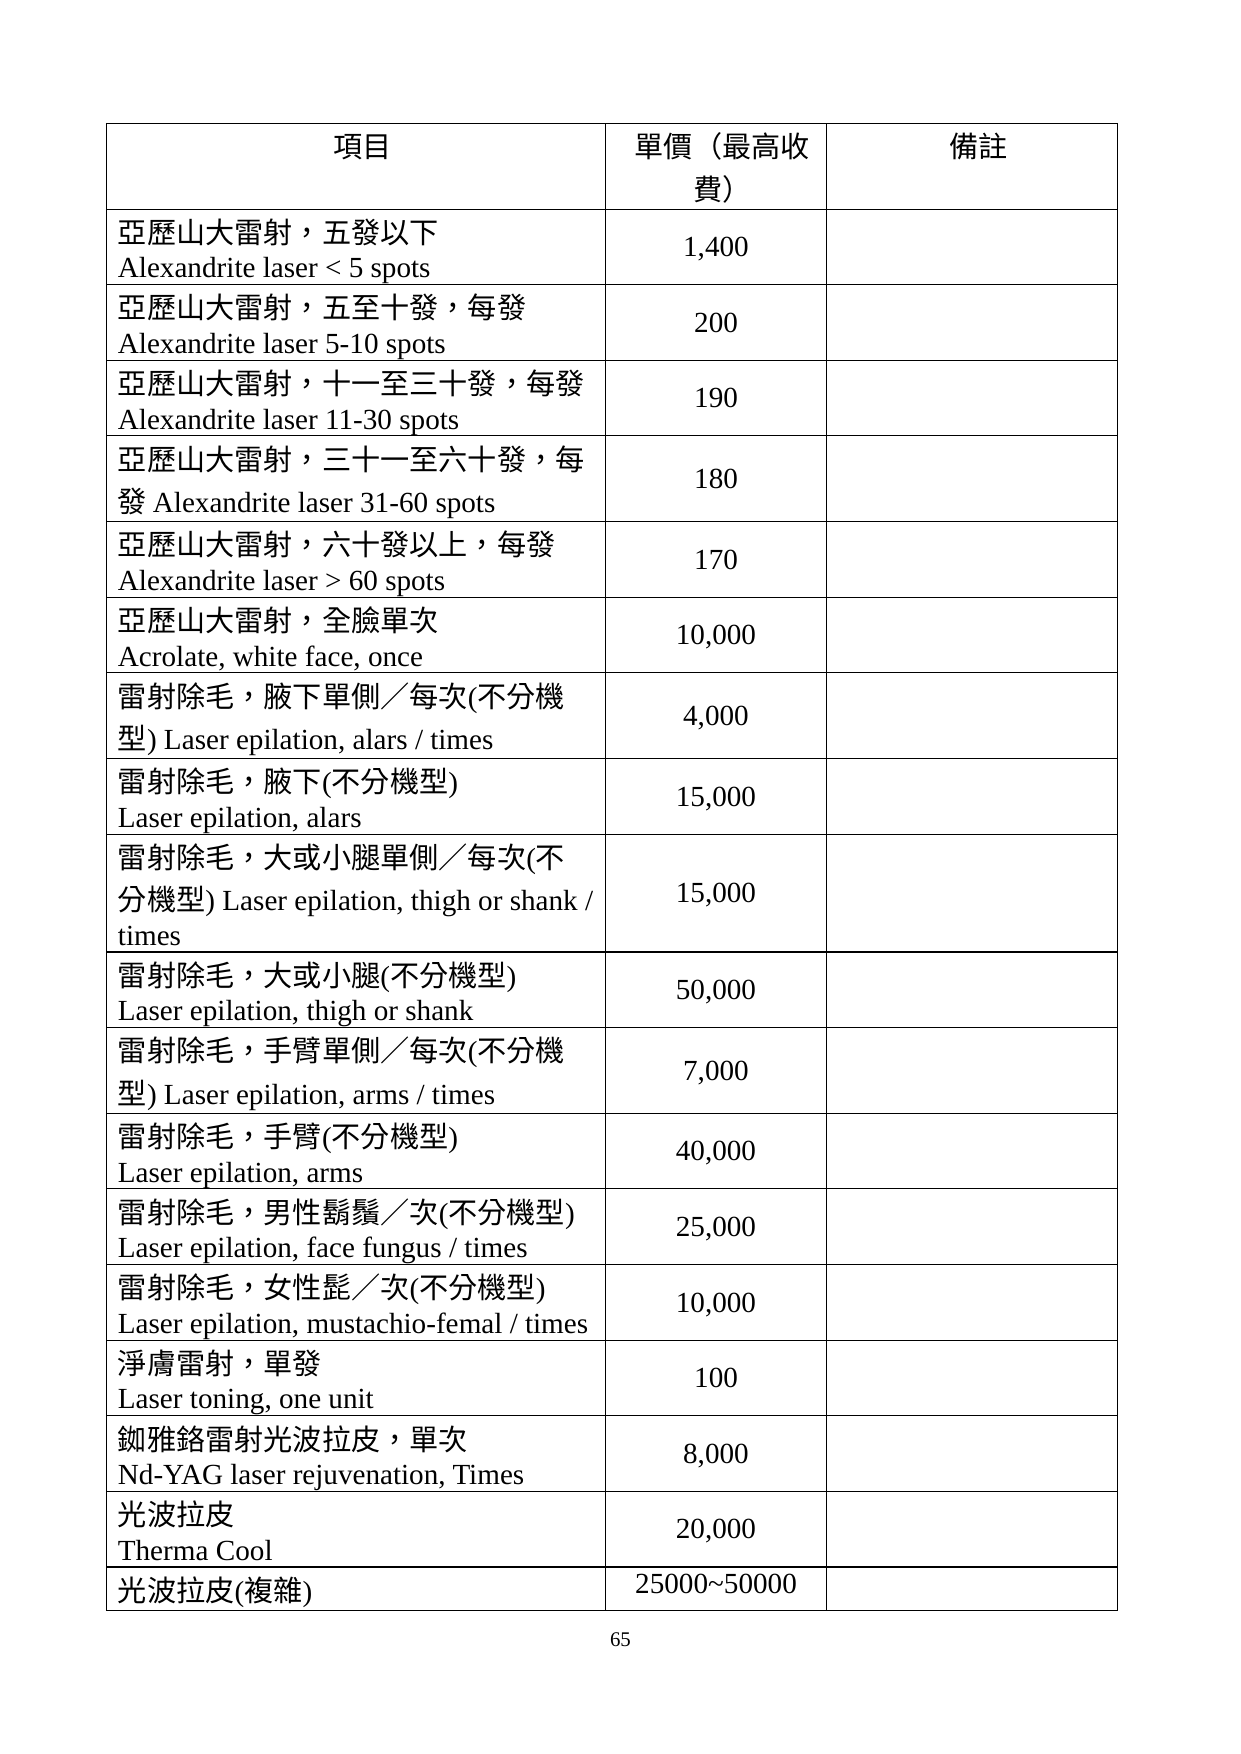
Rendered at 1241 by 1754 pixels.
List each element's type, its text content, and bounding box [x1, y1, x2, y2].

table_cell [827, 953, 1117, 1027]
table_cell 10,000 [606, 598, 826, 672]
table_cell 亞歷山大雷射，六十發以上，每發 Alexandrite laser > 60 spots [107, 522, 605, 597]
table_cell 光波拉皮(複雜) [107, 1568, 605, 1610]
table_cell 15,000 [606, 759, 826, 833]
table_header 單價（最高收費） [606, 124, 826, 208]
table_cell [827, 1341, 1117, 1415]
table_cell [827, 436, 1117, 521]
table_cell 雷射除毛，手臂單側／每次(不分機型) Laser epilation, arms / times [107, 1028, 605, 1113]
table_cell [827, 1189, 1117, 1264]
table_cell [827, 835, 1117, 951]
table_cell 20,000 [606, 1492, 826, 1566]
table_cell 銣雅鉻雷射光波拉皮，單次 Nd-YAG laser rejuvenation, Times [107, 1416, 605, 1491]
table_cell [827, 598, 1117, 672]
table_cell 雷射除毛，男性鬍鬚／次(不分機型) Laser epilation, face fungus / times [107, 1189, 605, 1264]
table_cell 雷射除毛，大或小腿(不分機型) Laser epilation, thigh or shank [107, 953, 605, 1027]
table_cell [827, 210, 1117, 284]
table_cell 200 [606, 285, 826, 360]
table_cell 8,000 [606, 1416, 826, 1491]
table_cell 25000~50000 [606, 1568, 826, 1610]
table_cell [827, 1492, 1117, 1566]
table_cell 7,000 [606, 1028, 826, 1113]
table_cell [827, 1416, 1117, 1491]
table_cell 淨膚雷射，單發 Laser toning, one unit [107, 1341, 605, 1415]
table_cell [827, 522, 1117, 597]
table_cell 雷射除毛，腋下(不分機型) Laser epilation, alars [107, 759, 605, 833]
table_cell [827, 1028, 1117, 1113]
table_cell 15,000 [606, 835, 826, 951]
table_cell 亞歷山大雷射，全臉單次 Acrolate, white face, once [107, 598, 605, 672]
table_cell 亞歷山大雷射，三十一至六十發，每發Alexandrite laser 31-60 spots [107, 436, 605, 521]
table_cell 亞歷山大雷射，五發以下 Alexandrite laser < 5 spots [107, 210, 605, 284]
table_cell 10,000 [606, 1265, 826, 1339]
table_cell 50,000 [606, 953, 826, 1027]
table_cell [827, 1568, 1117, 1610]
table_cell 雷射除毛，手臂(不分機型) Laser epilation, arms [107, 1114, 605, 1188]
table_cell [827, 361, 1117, 435]
table_cell [827, 1265, 1117, 1339]
table_header 項目 [107, 124, 605, 208]
table_cell 亞歷山大雷射，十一至三十發，每發 Alexandrite laser 11-30 spots [107, 361, 605, 435]
table_cell 25,000 [606, 1189, 826, 1264]
table_cell 40,000 [606, 1114, 826, 1188]
table_cell 4,000 [606, 673, 826, 758]
table_cell [827, 673, 1117, 758]
table_cell 雷射除毛，腋下單側／每次(不分機型) Laser epilation, alars / times [107, 673, 605, 758]
table_cell 180 [606, 436, 826, 521]
table_header 備註 [827, 124, 1117, 208]
table_cell 170 [606, 522, 826, 597]
table_cell 光波拉皮 Therma Cool [107, 1492, 605, 1566]
table_cell [827, 1114, 1117, 1188]
table_cell 190 [606, 361, 826, 435]
table_cell 亞歷山大雷射，五至十發，每發 Alexandrite laser 5-10 spots [107, 285, 605, 360]
table_cell [827, 759, 1117, 833]
table_cell 雷射除毛，女性髭／次(不分機型) Laser epilation, mustachio-femal / times [107, 1265, 605, 1339]
table_cell 1,400 [606, 210, 826, 284]
table_cell 100 [606, 1341, 826, 1415]
table_cell 雷射除毛，大或小腿單側／每次(不分機型) Laser epilation, thigh or shank / times [107, 835, 605, 951]
table_cell [827, 285, 1117, 360]
